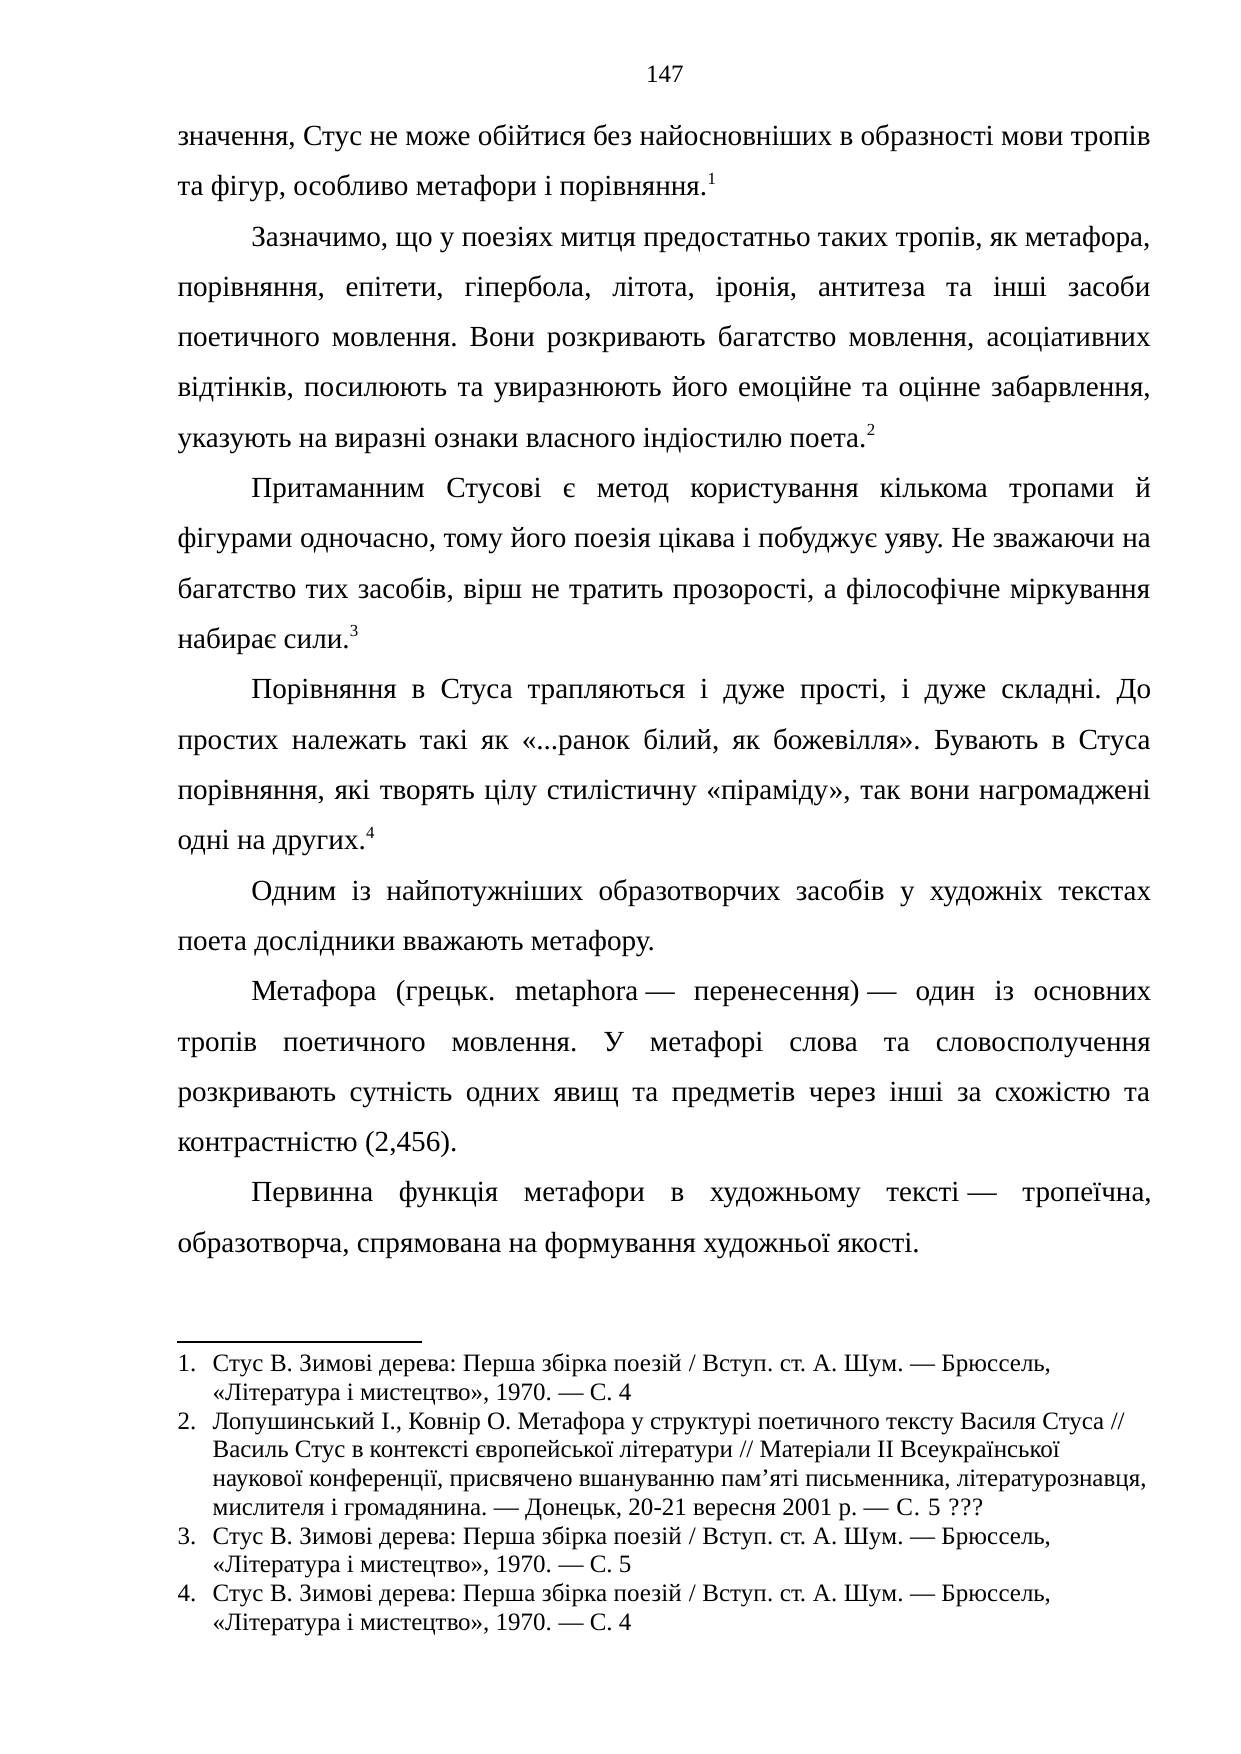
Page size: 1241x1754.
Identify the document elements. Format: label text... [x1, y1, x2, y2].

text Лопушинський І., Ковнір О. Метафора у структурі поетичного тексту Василя Стуса // Василь Стус в контексті європейської літератури // Матеріали ІІ Всеукраїнської наукової конференції, присвячено вшануванню пам’яті письменника, літературознавця, мислителя і громадянина. — Донецьк, 20‑21 вересня 2001 р. — С. 5 ??? [177, 1406, 1152, 1521]
text Зазначимо, що у поезіях митця предостатньо таких тропів, як метафора, порівняння, епітети, гіпербола, літота, іронія, антитеза та інші засоби поетичного мовлення. Вони розкривають багатство мовлення, асоціативних відтінків, посилюють та увиразнюють його емоційне та оцінне забарвлення, указують на виразні ознаки власного індіостилю поета. [177, 219, 1152, 453]
text Стус В. Зимові дерева: Перша збірка поезій / Вступ. ст. А. Шум. — Брюссель, «Література і мистецтво», 1970. — С. 5 [177, 1521, 1152, 1578]
text Первинна функція метафори в художньому тексті — тропеїчна, образотворча, спрямована на формування художньої якості. [177, 1174, 1152, 1258]
text Стус В. Зимові дерева: Перша збірка поезій / Вступ. ст. А. Шум. — Брюссель, «Література і мистецтво», 1970. — С. 4 [177, 1578, 1152, 1636]
text Порівняння в Стуса трапляються і дуже прості, і дуже складні. До простих належать такі як «...ранок білий, як божевілля». Бувають в Стуса порівняння, які творять цілу стилістичну «піраміду», так вони нагромаджені одні на других. [177, 671, 1152, 856]
text значення, Стус не може обійтися без найосновніших в образності мови тропів та фігур, особливо метафори і порівняння. [177, 118, 1152, 202]
text Одним із найпотужніших образотворчих засобів у художніх текстах поета дослідники вважають метафору. [177, 873, 1152, 957]
text Притаманним Стусові є метод користування кількома тропами й фігурами одночасно, тому його поезія цікава і побуджує уяву. Не зважаючи на багатство тих засобів, вірш не тратить прозорості, а філософічне міркування набирає сили. [177, 470, 1152, 655]
text Стус В. Зимові дерева: Перша збірка поезій / Вступ. ст. А. Шум. — Брюссель, «Література і мистецтво», 1970. — С. 4 [177, 1348, 1152, 1406]
text Метафора (грецьк. metaphora — перенесення) — один із основних тропів поетичного мовлення. У метафорі слова та словосполучення розкривають сутність одних явищ та предметів через інші за схожістю та контрастністю (2,456). [177, 973, 1152, 1158]
